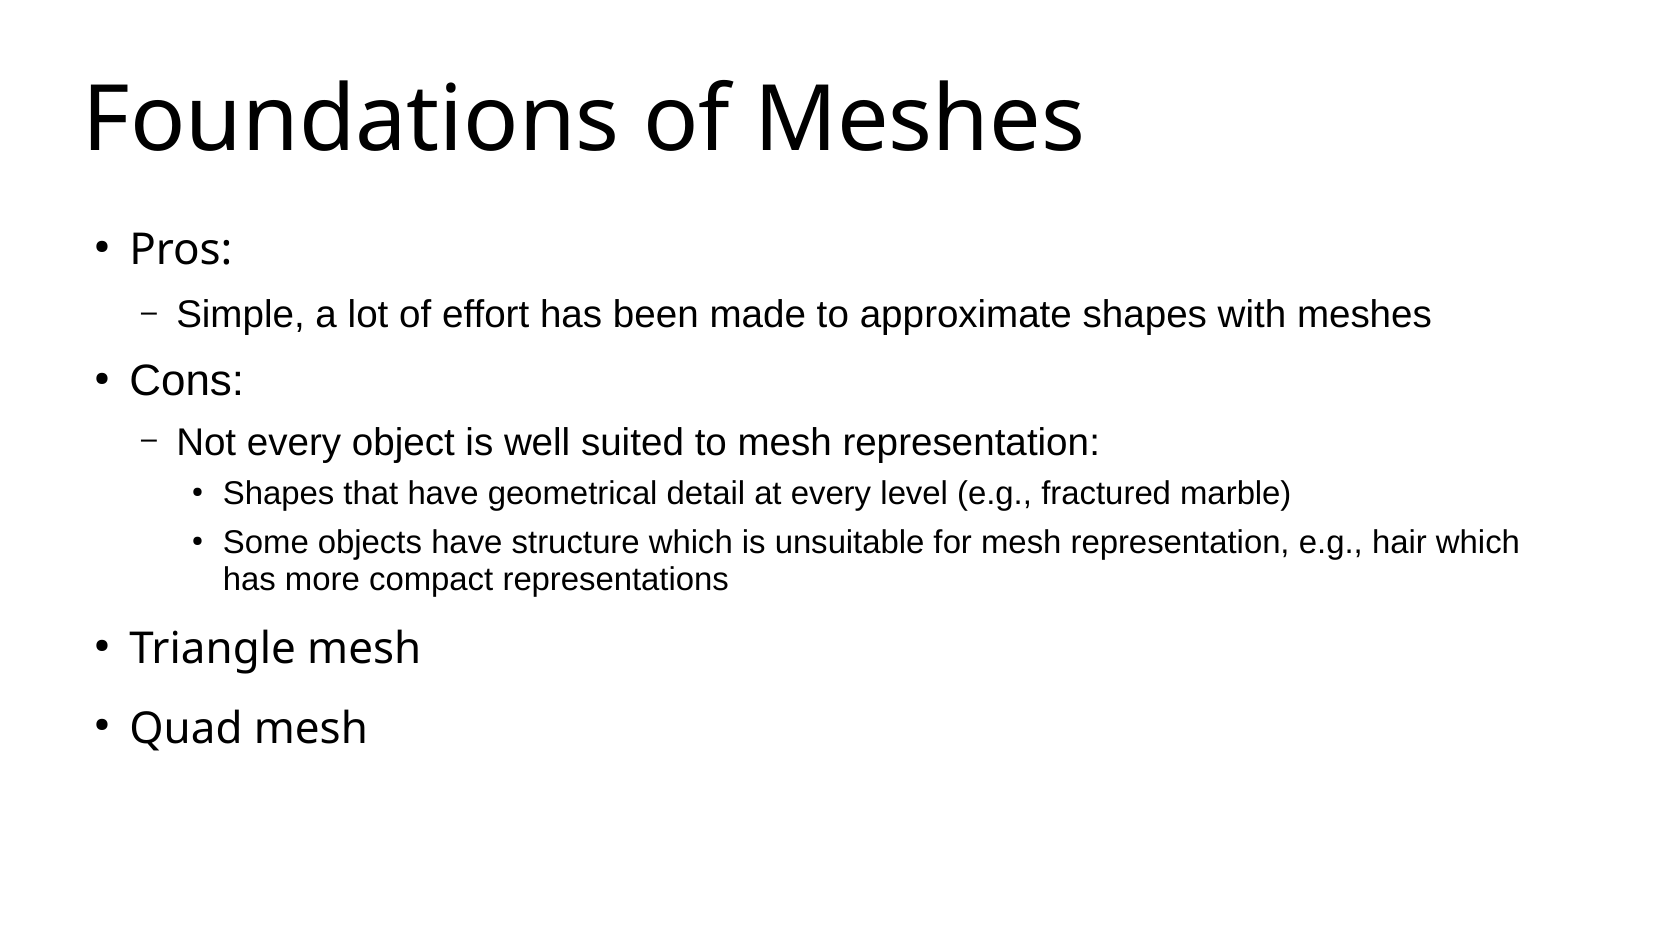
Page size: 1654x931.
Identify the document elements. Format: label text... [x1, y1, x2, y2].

title Foundations of Meshes [82, 37, 1571, 193]
list Pros: Simple, a lot of effort has been made to approximate shapes with meshes Cons: Not every object is well suited to mesh representation: Shapes that have geometrical detail at every level (e.g., fractured marble) Some objects have structure which is unsuitable for mesh representation, e.g., hair which has more compact representations Triangle mesh Quad mesh [82, 217, 1571, 758]
